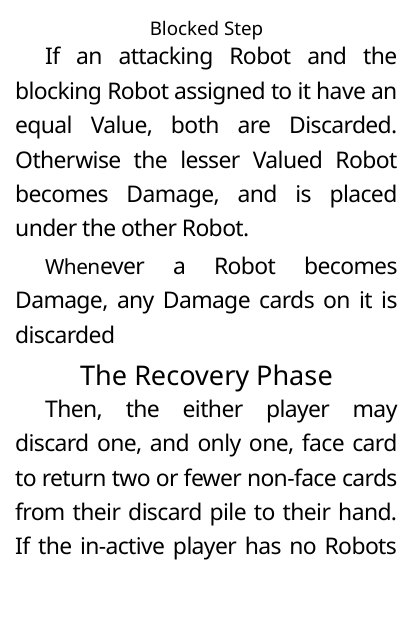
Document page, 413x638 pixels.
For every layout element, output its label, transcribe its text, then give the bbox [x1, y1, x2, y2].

subtitle The Recovery Phase [15, 356, 397, 393]
text If an attacking Robot and the blocking Robot assigned to it have an equal Value, both are Discarded. Otherwise the lesser Valued Robot becomes Damage, and is placed under the other Robot. [15, 41, 397, 244]
text Then, the either player may discard one, and only one, face card to return two or fewer non-face cards from their discard pile to their hand. If the in-active player has no Robots [15, 393, 397, 562]
text Whenever a Robot becomes Damage, any Damage cards on it is discarded [15, 250, 397, 350]
subtitle Blocked Step [15, 15, 397, 41]
